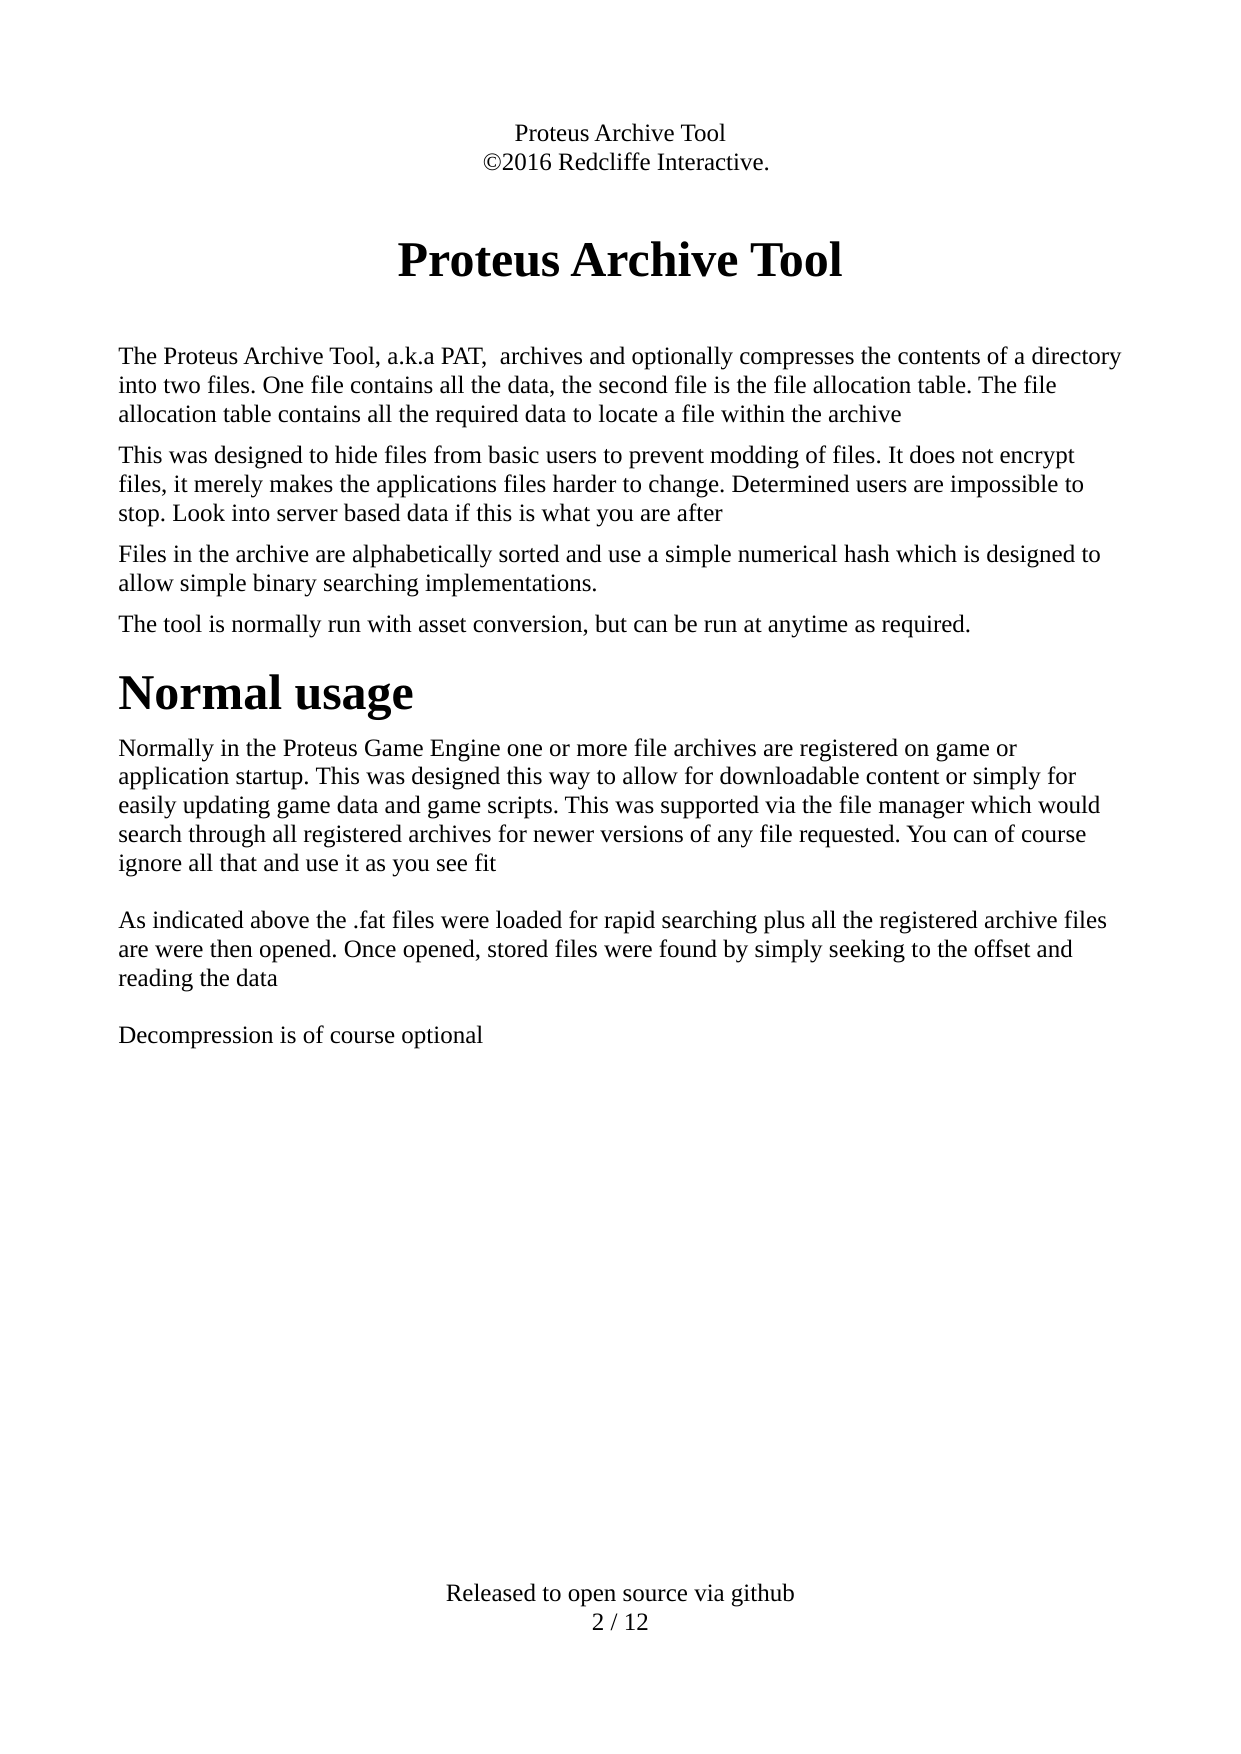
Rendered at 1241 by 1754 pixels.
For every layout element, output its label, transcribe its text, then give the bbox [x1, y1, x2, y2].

text Normally in the Proteus Game Engine one or more file archives are registered on game or application startup. This was designed this way to allow for downloadable content or simply for easily updating game data and game scripts. This was supported via the file manager which would search through all registered archives for newer versions of any file requested. You can of course ignore all that and use it as you see fit [118, 733, 1122, 876]
text The Proteus Archive Tool, a.k.a PAT, archives and optionally compresses the contents of a directory into two files. One file contains all the data, the second file is the file allocation table. The file allocation table contains all the required data to locate a file within the archive [118, 341, 1122, 428]
text Decompression is of course optional [118, 1020, 1122, 1049]
text Files in the archive are alphabetically sorted and use a simple numerical hash which is designed to allow simple binary searching implementations. [118, 539, 1122, 596]
text This was designed to hide files from basic users to prevent modding of files. It does not encrypt files, it merely makes the applications files harder to change. Determined users are impossible to stop. Look into server based data if this is what you are after [118, 440, 1122, 526]
text As indicated above the .fat files were loaded for rapid searching plus all the registered archive files are were then opened. Once opened, stored files were found by simply seeking to the offset and reading the data [118, 905, 1122, 991]
text The tool is normally run with asset conversion, but can be run at anytime as required. [118, 609, 1122, 638]
subtitle Normal usage [118, 663, 1122, 720]
subtitle Proteus Archive Tool [118, 230, 1122, 288]
